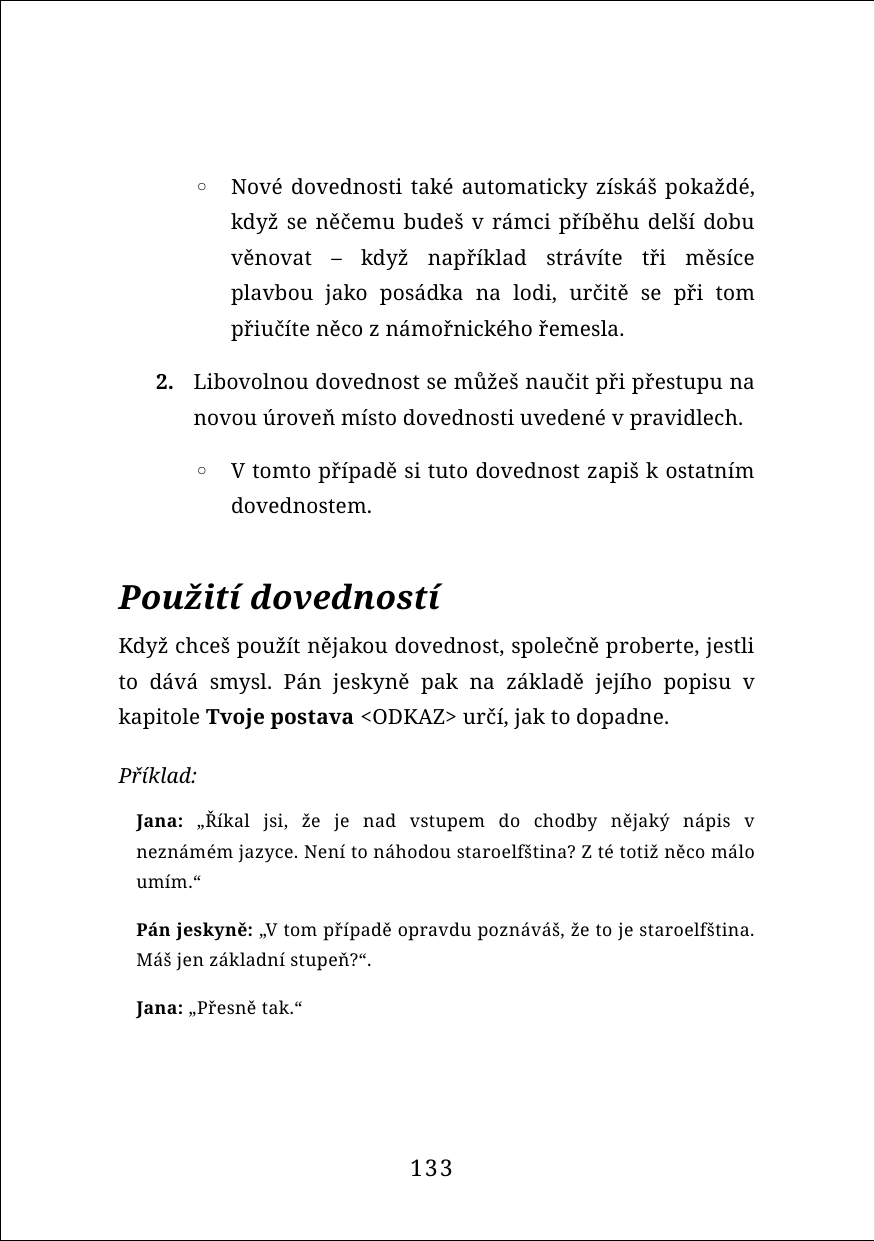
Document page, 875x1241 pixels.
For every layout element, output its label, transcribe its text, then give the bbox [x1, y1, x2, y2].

text Když chceš použít nějakou dovednost, společně proberte, jestli to dává smysl. Pán jeskyně pak na základě jejího popisu v kapitole Tvoje postava <ODKAZ> určí, jak to dopadne. [118, 631, 756, 731]
text Příklad: [118, 762, 756, 790]
text Pán jeskyně: „V tom případě opravdu poznáváš, že to je staroelfština. Máš jen základní stupeň?“. [136, 917, 756, 972]
text Jana: „Přesně tak.“ [136, 995, 756, 1019]
subtitle Použití dovedností [118, 574, 756, 619]
list Nové dovednosti také automaticky získáš pokaždé, když se něčemu budeš v rámci příběhu delší dobu věnovat – když například strávíte tři měsíce plavbou jako posádka na lodi, určitě se při tom přiučíte něco z námořnického řemesla. [193, 172, 756, 342]
list V tomto případě si tuto dovednost zapiš k ostatním dovednostem. [193, 456, 756, 520]
list Libovolnou dovednost se můžeš naučit při přestupu na novou úroveň místo dovednosti uvedené v pravidlech. [156, 367, 756, 431]
text Jana: „Říkal jsi, že je nad vstupem do chodby nějaký nápis v neznámém jazyce. Není to náhodou staroelfština? Z té totiž něco málo umím.“ [136, 809, 756, 893]
